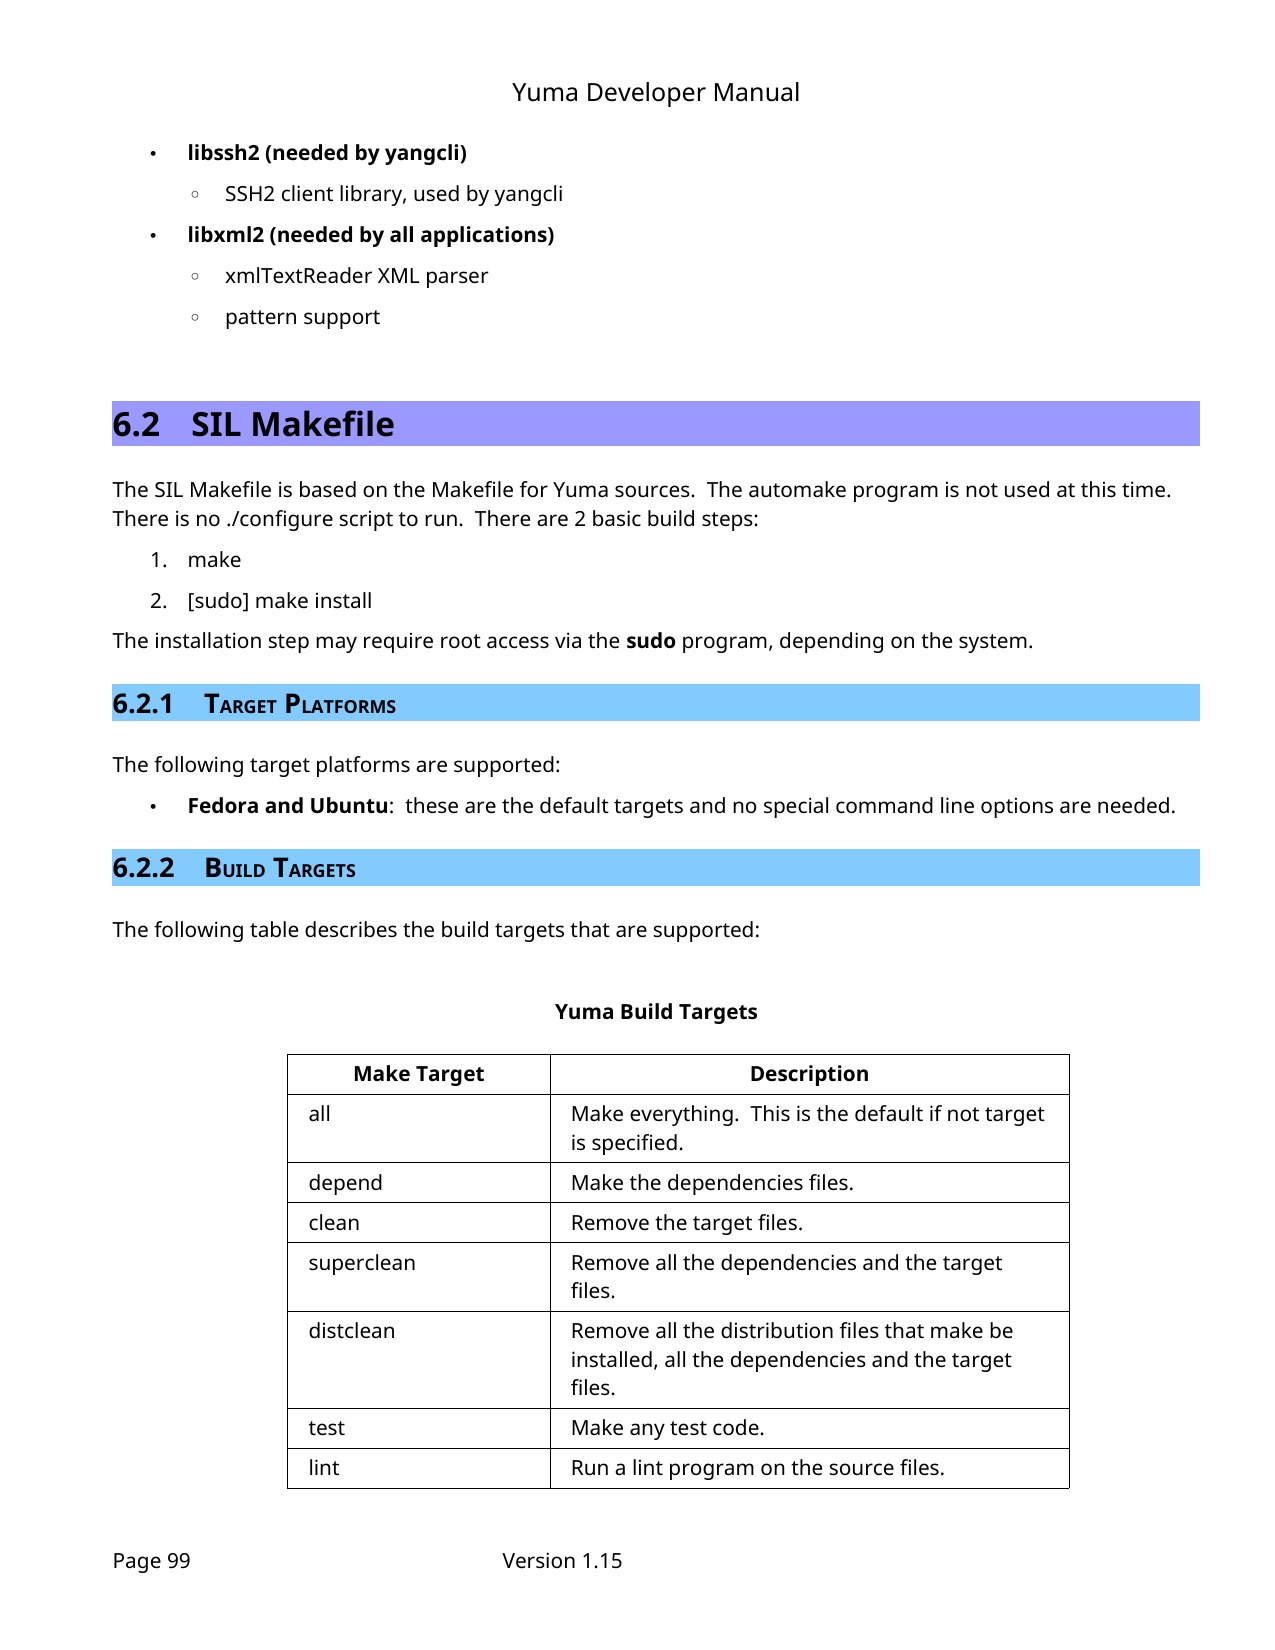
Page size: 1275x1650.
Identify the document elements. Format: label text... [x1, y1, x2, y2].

list SSH2 client library, used by yangcli [187, 179, 1200, 208]
subtitle Build Targets [112, 849, 1200, 886]
list libxml2 (needed by all applications) [150, 220, 1200, 249]
list [sudo] make install [150, 586, 1200, 614]
list xmlTextReader XML parser [187, 261, 1200, 290]
table_header Make Target [288, 1055, 550, 1094]
table_cell Run a lint program on the source files. [551, 1449, 1069, 1487]
text The following table describes the build targets that are supported: [112, 915, 1200, 943]
subtitle Target Platforms [112, 684, 1200, 721]
table_cell Make any test code. [551, 1409, 1069, 1447]
text The following target platforms are supported: [112, 750, 1200, 779]
table_cell superclean [288, 1243, 550, 1311]
table_cell test [288, 1409, 550, 1447]
table_cell distclean [288, 1312, 550, 1407]
table_cell Remove the target files. [551, 1203, 1069, 1242]
table_header Description [551, 1055, 1069, 1094]
list libssh2 (needed by yangcli) [150, 138, 1200, 167]
table_cell lint [288, 1449, 550, 1487]
list Fedora and Ubuntu: these are the default targets and no special command line options are needed. [150, 791, 1200, 820]
text The installation step may require root access via the sudo program, depending on the system. [112, 627, 1200, 655]
table_cell Make the dependencies files. [551, 1163, 1069, 1202]
subtitle SIL Makefile [112, 401, 1200, 446]
table_cell depend [288, 1163, 550, 1202]
text The SIL Makefile is based on the Makefile for Yuma sources. The automake program is not used at this time. There is no ./configure script to run. There are 2 basic build steps: [112, 475, 1200, 532]
table_cell Make everything. This is the default if not target is specified. [551, 1095, 1069, 1162]
table_cell all [288, 1095, 550, 1162]
list make [150, 545, 1200, 573]
table_cell clean [288, 1203, 550, 1242]
subtitle Yuma Build Targets [127, 997, 1185, 1025]
table_cell Remove all the distribution files that make be installed, all the dependencies and the target files. [551, 1312, 1069, 1407]
list pattern support [187, 302, 1200, 331]
table_cell Remove all the dependencies and the target files. [551, 1243, 1069, 1311]
